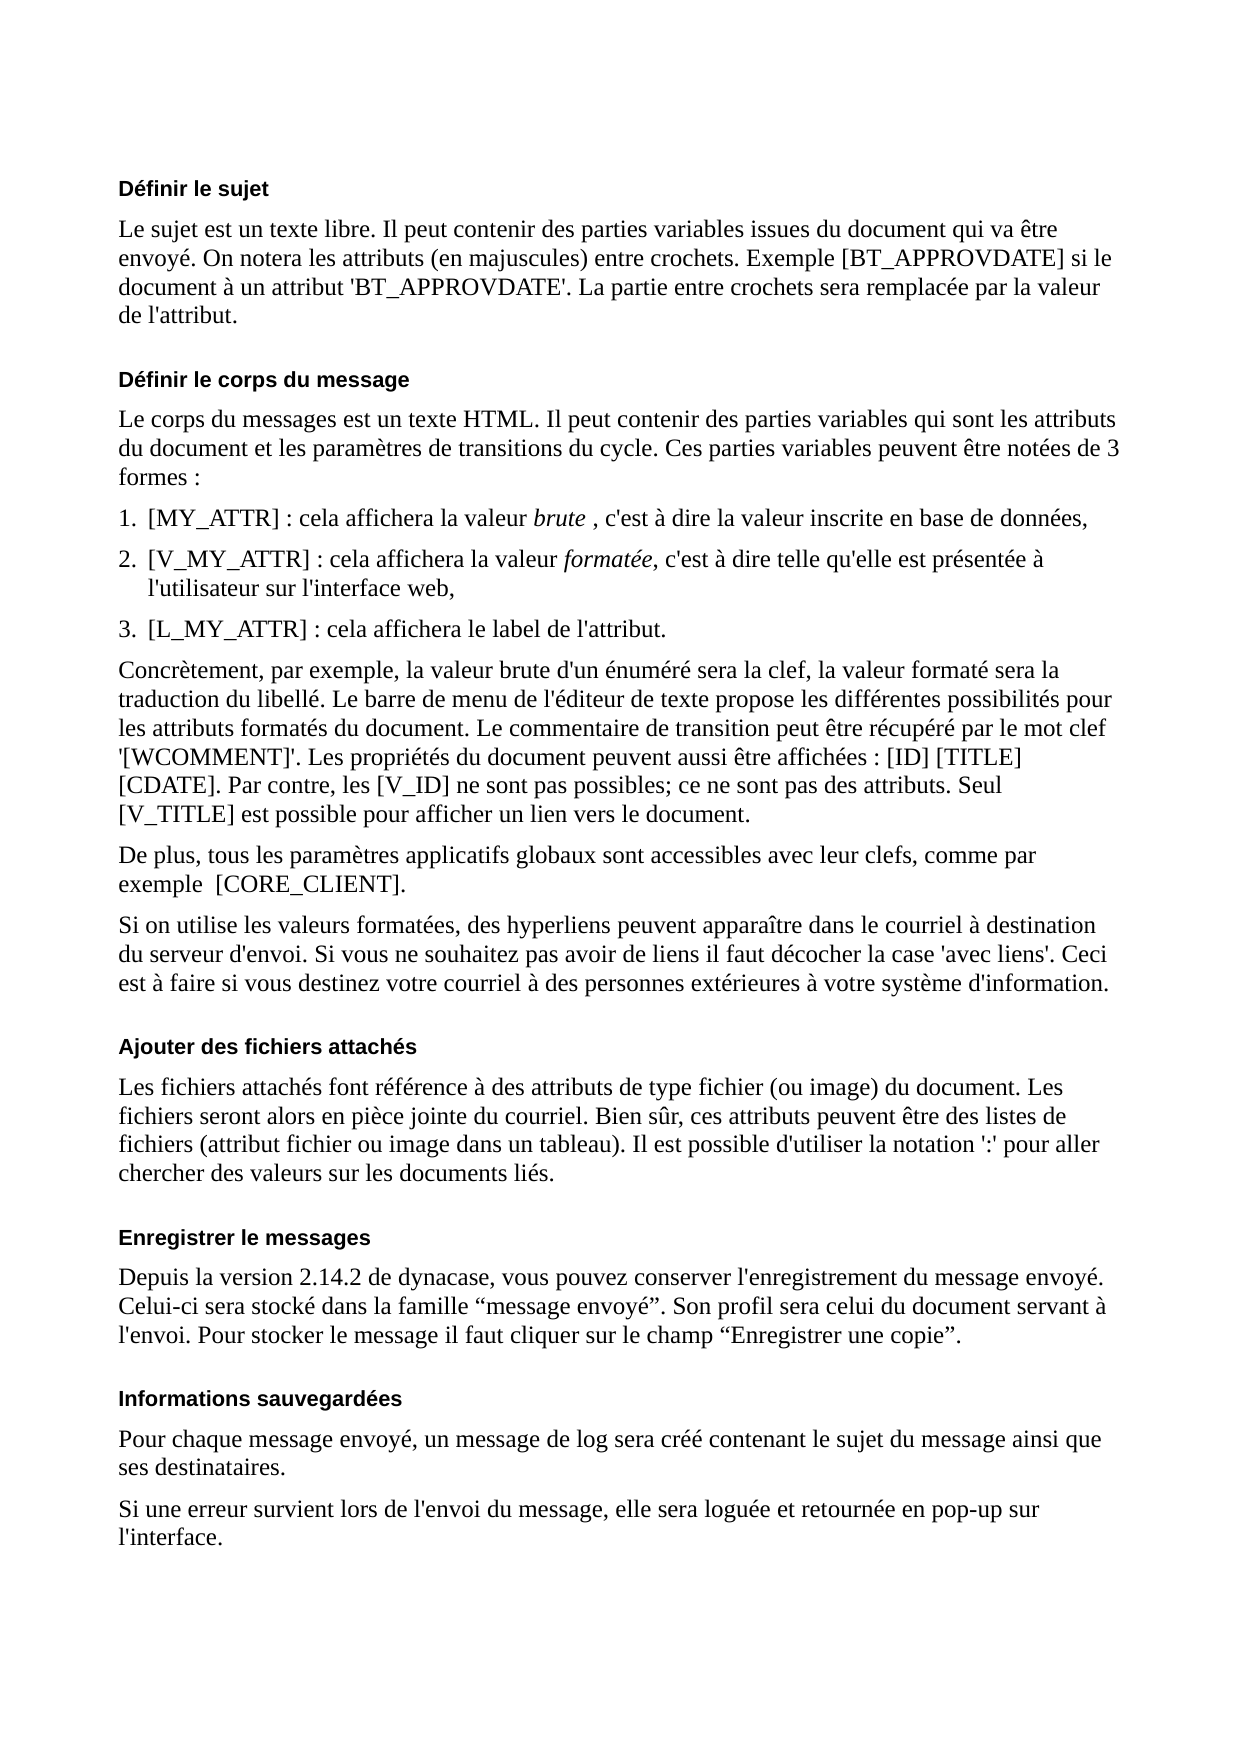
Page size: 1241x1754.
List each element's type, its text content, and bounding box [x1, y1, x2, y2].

text Si une erreur survient lors de l'envoi du message, elle sera loguée et retournée en pop-up sur l'interface. [118, 1494, 1122, 1551]
text De plus, tous les paramètres applicatifs globaux sont accessibles avec leur clefs, comme par exemple [CORE_CLIENT]. [118, 841, 1122, 898]
subtitle Définir le sujet [118, 176, 1122, 202]
text Pour chaque message envoyé, un message de log sera créé contenant le sujet du message ainsi que ses destinataires. [118, 1424, 1122, 1481]
text Si on utilise les valeurs formatées, des hyperliens peuvent apparaître dans le courriel à destination du serveur d'envoi. Si vous ne souhaitez pas avoir de liens il faut décocher la case 'avec liens'. Ceci est à faire si vous destinez votre courriel à des personnes extérieures à votre système d'information. [118, 911, 1122, 997]
list [L_MY_ATTR] : cela affichera le label de l'attribut. [118, 614, 1122, 643]
subtitle Informations sauvegardées [118, 1386, 1122, 1411]
text Le sujet est un texte libre. Il peut contenir des parties variables issues du document qui va être envoyé. On notera les attributs (en majuscules) entre crochets. Exemple [BT_APPROVDATE] si le document à un attribut 'BT_APPROVDATE'. La partie entre crochets sera remplacée par la valeur de l'attribut. [118, 214, 1122, 329]
text Le corps du messages est un texte HTML. Il peut contenir des parties variables qui sont les attributs du document et les paramètres de transitions du cycle. Ces parties variables peuvent être notées de 3 formes : [118, 404, 1122, 491]
text Les fichiers attachés font référence à des attributs de type fichier (ou image) du document. Les fichiers seront alors en pièce jointe du courriel. Bien sûr, ces attributs peuvent être des listes de fichiers (attribut fichier ou image dans un tableau). Il est possible d'utiliser la notation ':' pour aller chercher des valeurs sur les documents liés. [118, 1072, 1122, 1187]
list [V_MY_ATTR] : cela affichera la valeur formatée, c'est à dire telle qu'elle est présentée à l'utilisateur sur l'interface web, [118, 544, 1122, 602]
subtitle Définir le corps du message [118, 367, 1122, 392]
list [MY_ATTR] : cela affichera la valeur brute , c'est à dire la valeur inscrite en base de données, [118, 503, 1122, 532]
subtitle Ajouter des fichiers attachés [118, 1034, 1122, 1059]
text Concrètement, par exemple, la valeur brute d'un énuméré sera la clef, la valeur formaté sera la traduction du libellé. Le barre de menu de l'éditeur de texte propose les différentes possibilités pour les attributs formatés du document. Le commentaire de transition peut être récupéré par le mot clef '[WCOMMENT]'. Les propriétés du document peuvent aussi être affichées : [ID] [TITLE] [CDATE]. Par contre, les [V_ID] ne sont pas possibles; ce ne sont pas des attributs. Seul [V_TITLE] est possible pour afficher un lien vers le document. [118, 656, 1122, 828]
subtitle Enregistrer le messages [118, 1224, 1122, 1250]
text Depuis la version 2.14.2 de dynacase, vous pouvez conserver l'enregistrement du message envoyé. Celui-ci sera stocké dans la famille “message envoyé”. Son profil sera celui du document servant à l'envoi. Pour stocker le message il faut cliquer sur le champ “Enregistrer une copie”. [118, 1262, 1122, 1348]
